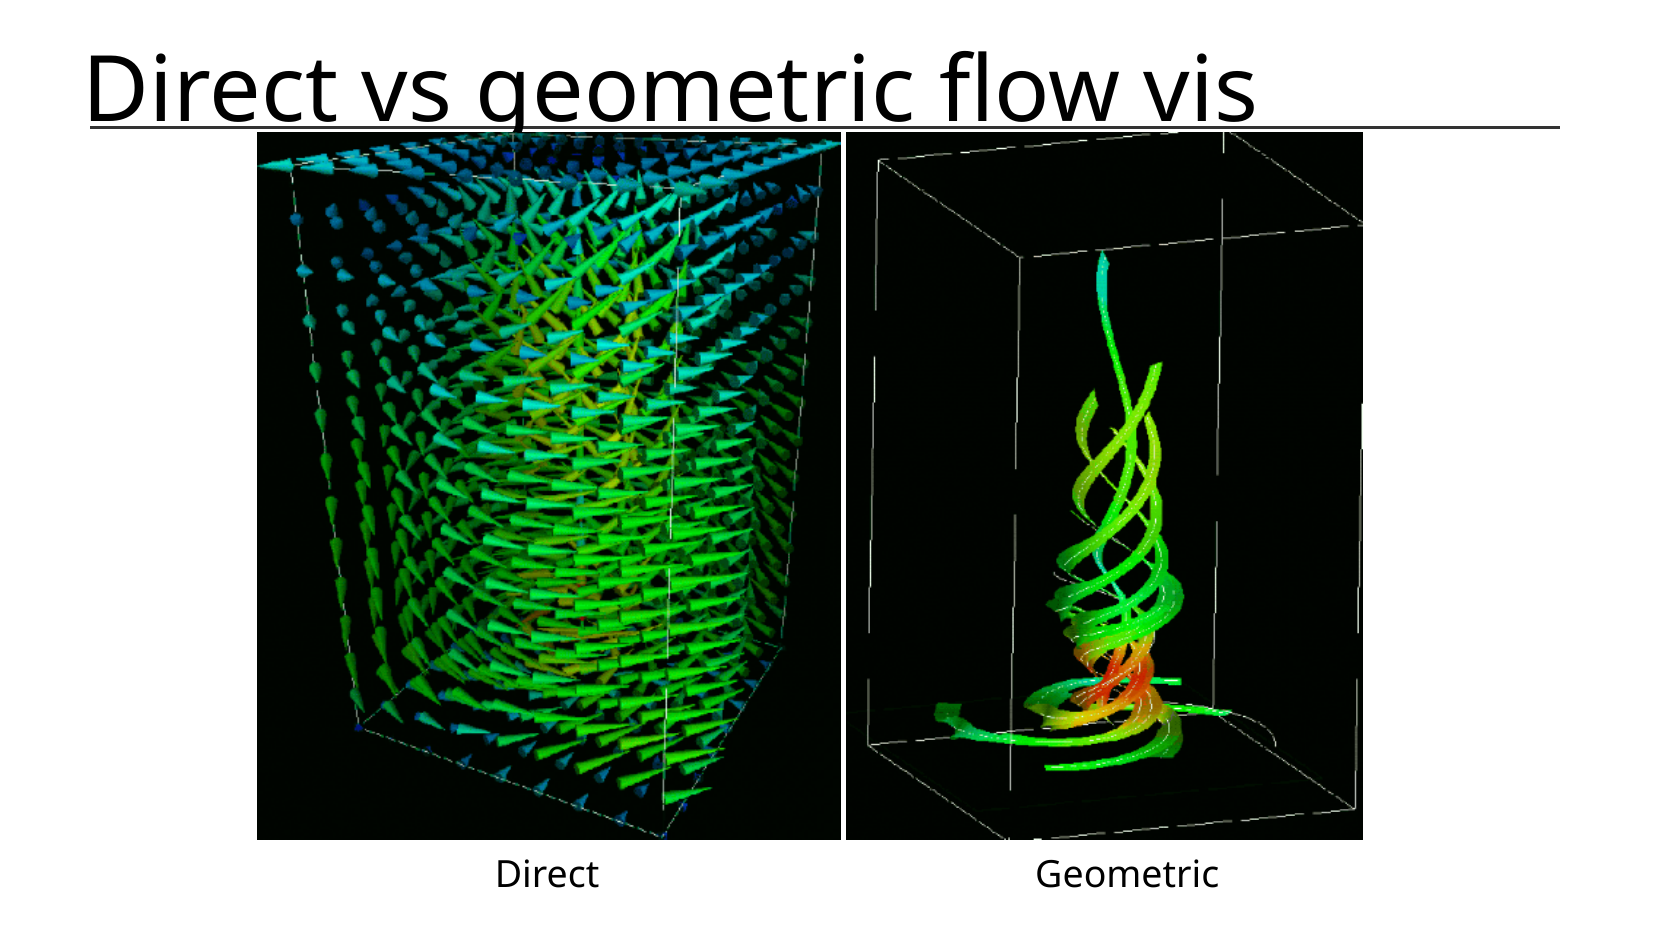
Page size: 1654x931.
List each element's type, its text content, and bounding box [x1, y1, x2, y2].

picture [846, 132, 1363, 841]
text_box Direct [480, 840, 621, 901]
picture [257, 132, 841, 841]
text_box Geometric [1020, 840, 1245, 901]
title Direct vs geometric flow vis [82, 32, 1571, 140]
